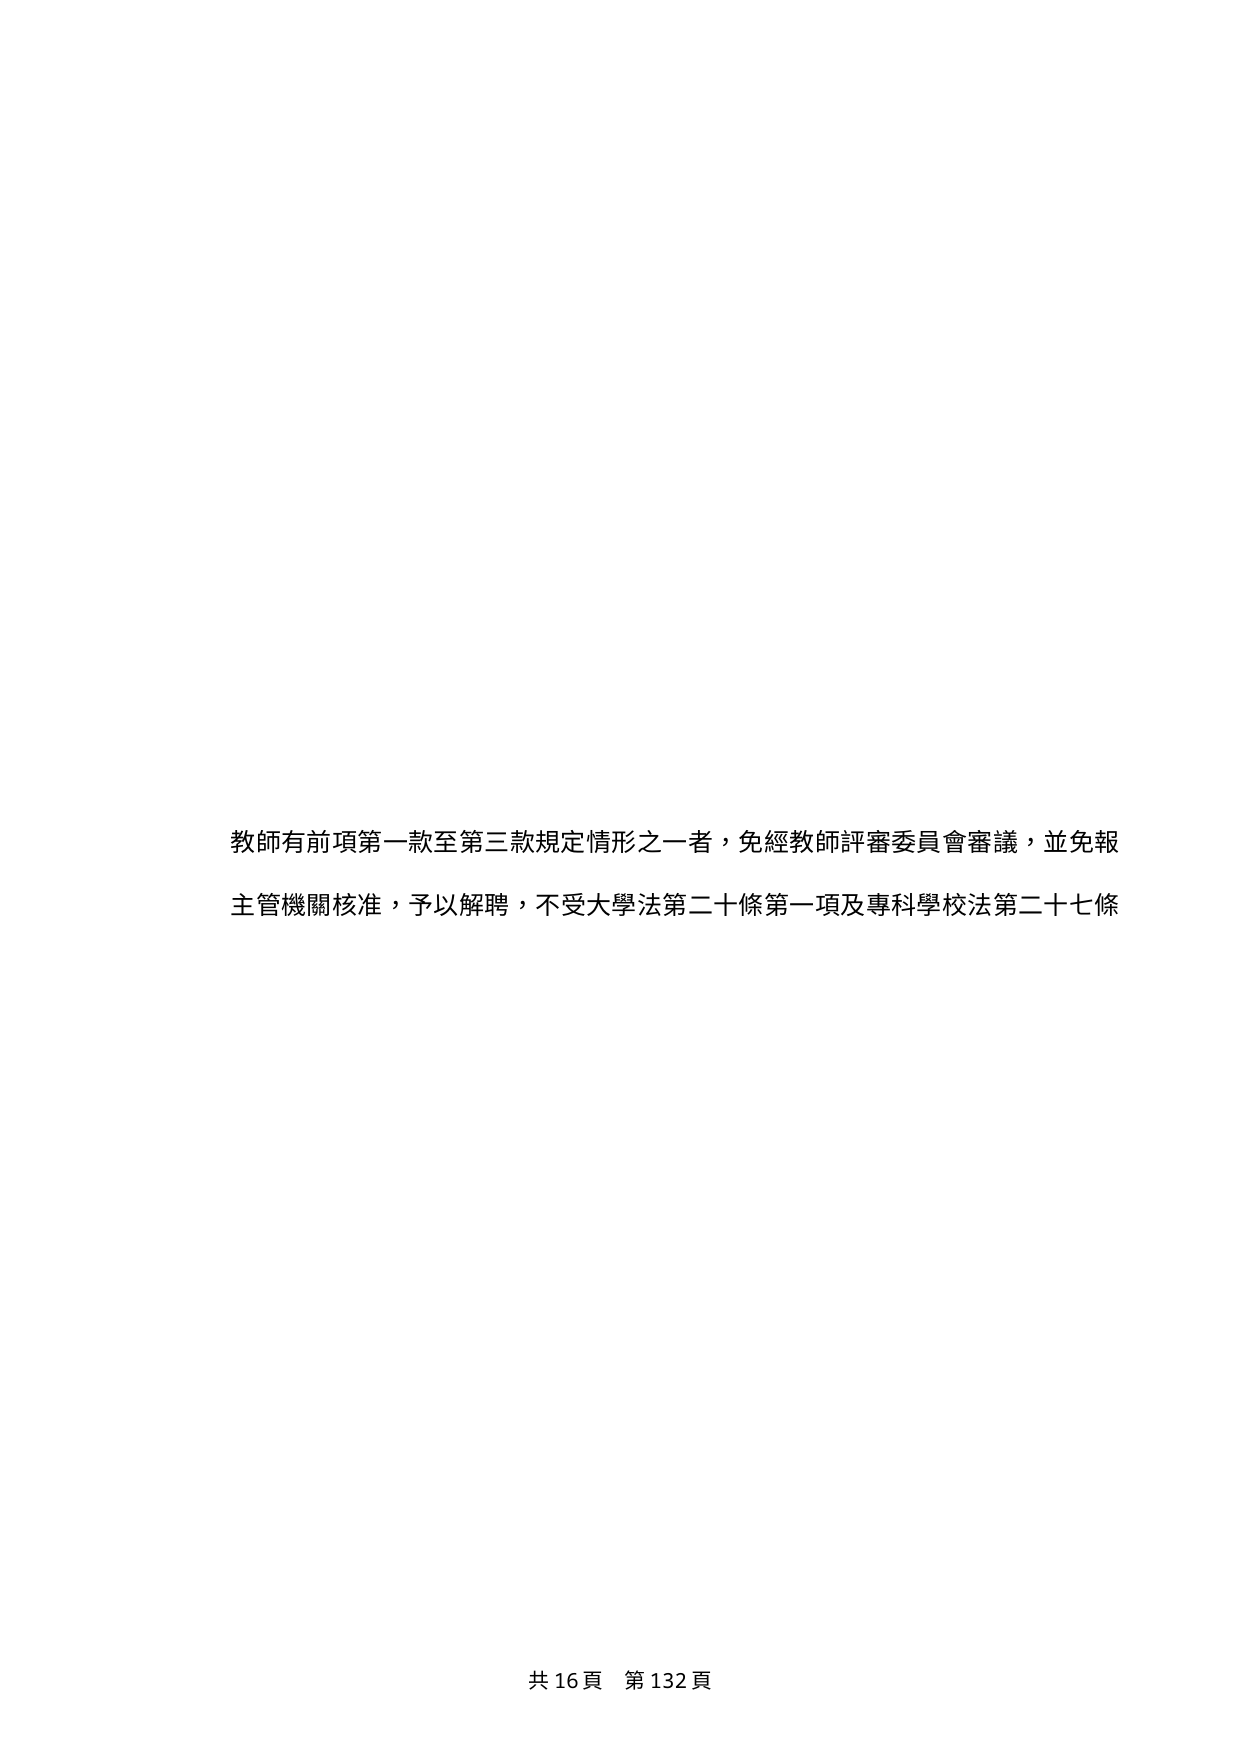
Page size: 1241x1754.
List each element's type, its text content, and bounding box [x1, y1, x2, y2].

text 教師有前項第一款至第三款規定情形之一者，免經教師評審委員會審議，並免報主管機關核准，予以解聘，不受大學法第二十條第一項及專科學校法第二十七條 [230, 799, 1122, 924]
